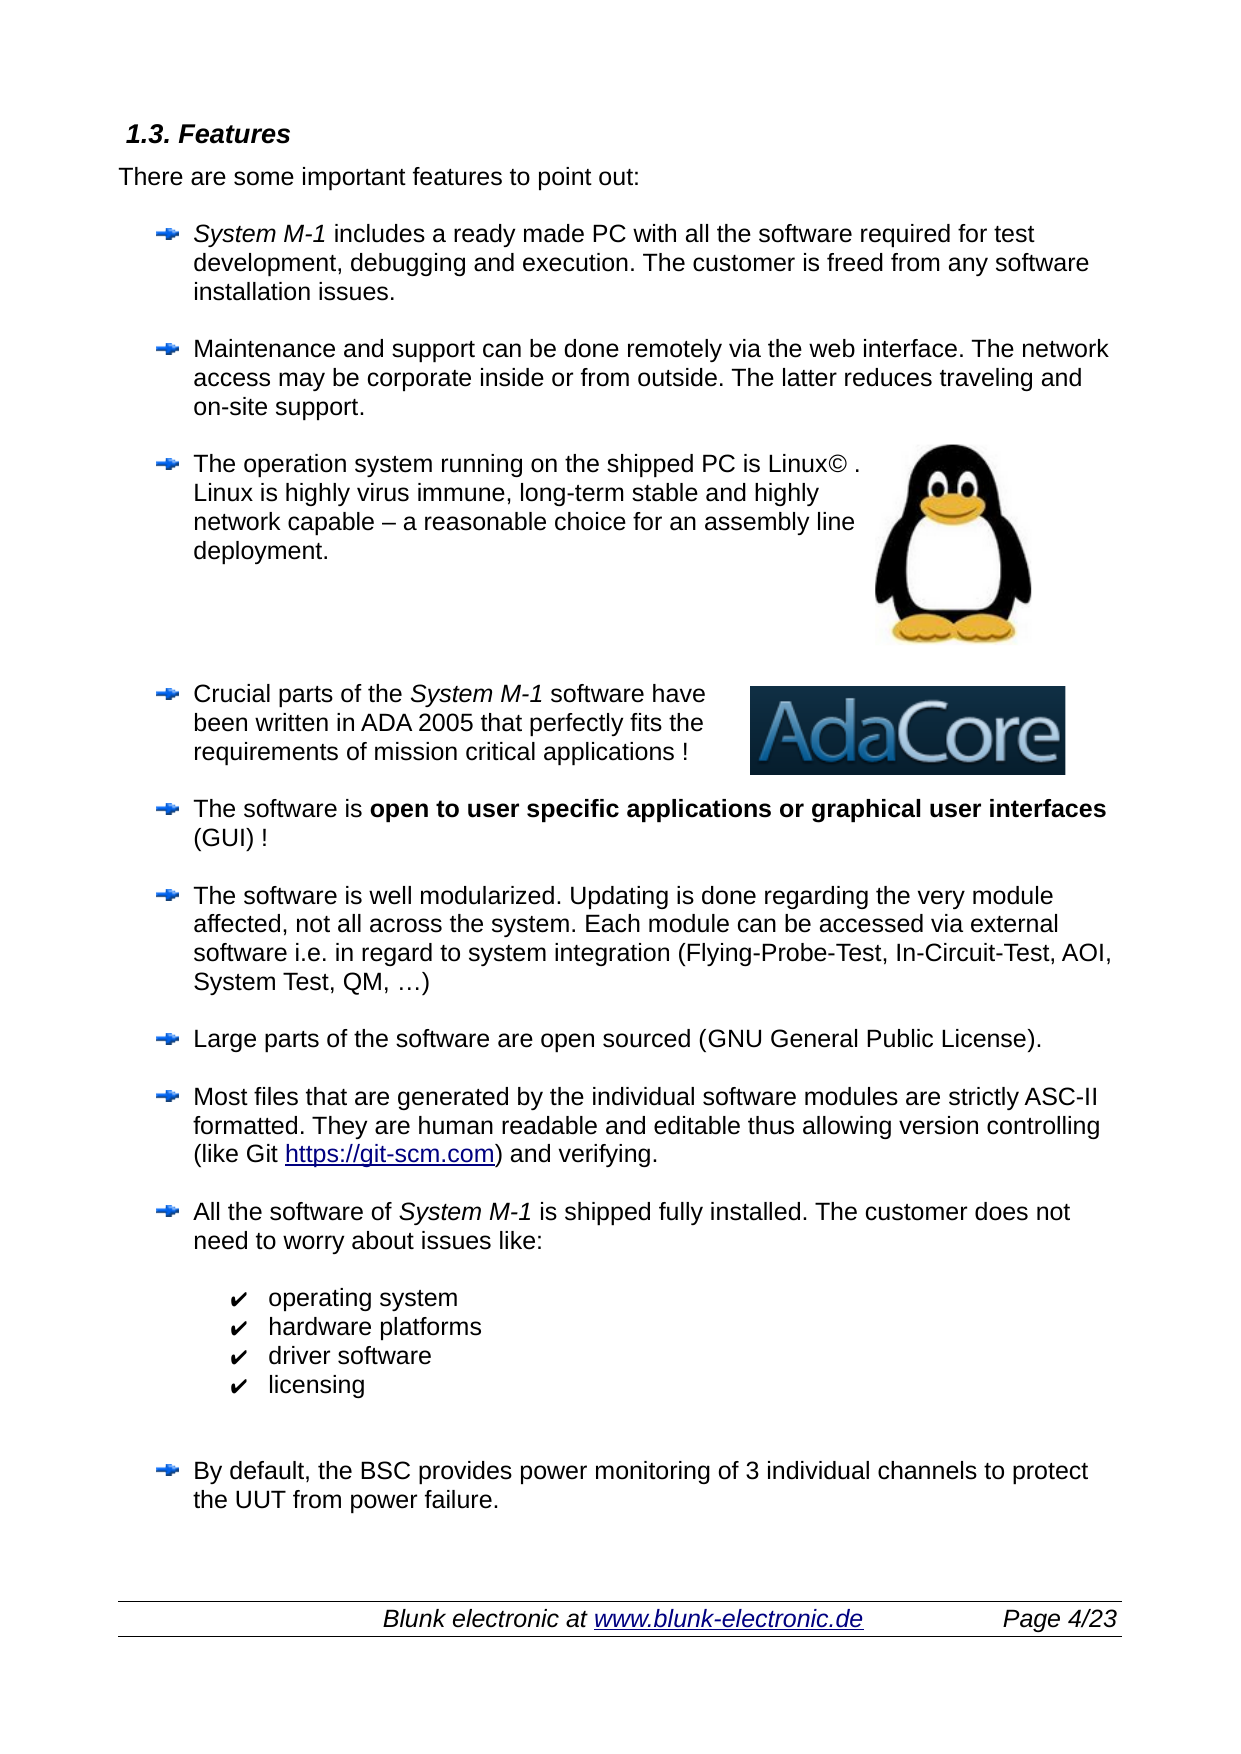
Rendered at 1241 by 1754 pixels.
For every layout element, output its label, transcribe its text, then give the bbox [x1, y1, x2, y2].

text There are some important features to point out: [118, 162, 1122, 191]
picture [156, 1205, 179, 1217]
subtitle Features [118, 118, 1122, 149]
list [1042, 449, 1122, 564]
picture [866, 434, 1042, 656]
list The software is well modularized. Updating is done regarding the very module affected, not all across the system. Each module can be accessed via external software i.e. in regard to system integration (Flying-Probe-Test, In-Circuit-Test, AOI, System Test, QM, …) [156, 881, 1122, 996]
picture [156, 343, 179, 355]
picture [156, 1464, 179, 1476]
list The software is open to user specific applications or graphical user interfaces (GUI) ! [156, 794, 1122, 852]
list Large parts of the software are open sourced (GNU General Public License). [156, 1024, 1122, 1053]
picture [156, 228, 179, 240]
list Most files that are generated by the individual software modules are strictly ASC-II formatted. They are human readable and editable thus allowing version controlling (like Git https://git-scm.com) and verifying. [156, 1082, 1122, 1168]
picture [750, 686, 1066, 775]
picture [156, 1033, 179, 1045]
list driver software [231, 1341, 1122, 1370]
picture [156, 688, 179, 700]
picture [156, 1090, 179, 1102]
list The operation system running on the shipped PC is Linux© . Linux is highly virus immune, long-term stable and highly network capable – a reasonable choice for an assembly line deployment. [156, 449, 866, 564]
list licensing [231, 1370, 1122, 1398]
list Crucial parts of the System M-1 software have been written in ADA 2005 that perfectly fits the requirements of mission critical applications ! [156, 679, 1122, 766]
list Maintenance and support can be done remotely via the web interface. The network access may be corporate inside or from outside. The latter reduces traveling and on-site support. [156, 334, 1122, 421]
list hardware platforms [231, 1312, 1122, 1341]
picture [156, 803, 179, 815]
list operating system [231, 1283, 1122, 1312]
list System M-1 includes a ready made PC with all the software required for test development, debugging and execution. The customer is freed from any software installation issues. [156, 219, 1122, 306]
list By default, the BSC provides power monitoring of 3 individual channels to protect the UUT from power failure. [156, 1456, 1122, 1513]
list All the software of System M-1 is shipped fully installed. The customer does not need to worry about issues like: [156, 1197, 1122, 1254]
picture [156, 889, 179, 901]
picture [156, 458, 179, 470]
